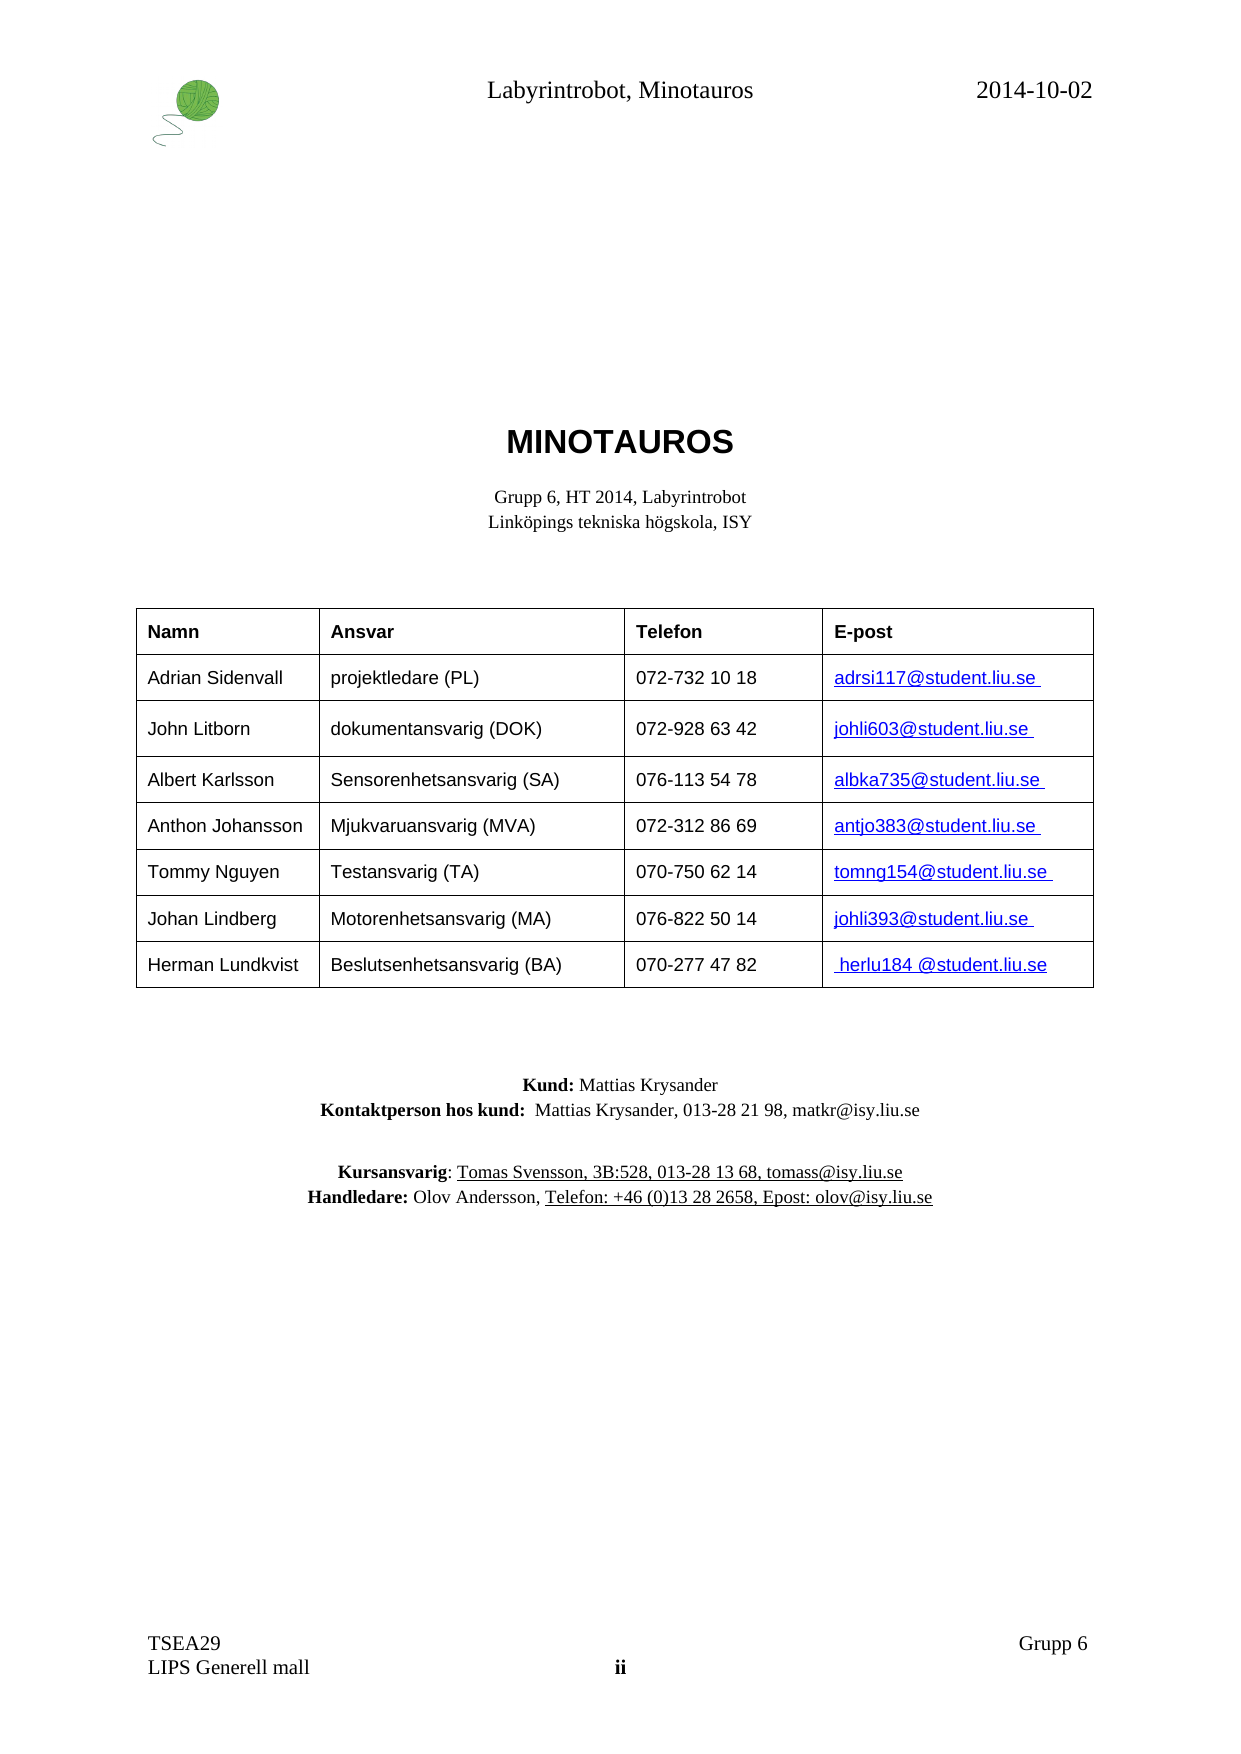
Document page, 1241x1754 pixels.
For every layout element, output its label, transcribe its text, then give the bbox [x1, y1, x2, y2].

text Minotauros [148, 433, 1092, 458]
table_cell Sensorenhetsansvarig (SA) [320, 757, 624, 802]
table_cell johli393@student.liu.se [823, 896, 1093, 941]
table_cell Anthon Johansson [137, 803, 319, 848]
table_cell tomng154@student.liu.se [823, 850, 1093, 894]
table_cell herlu184 @student.liu.se [823, 942, 1093, 987]
picture [150, 76, 223, 149]
table_cell Albert Karlsson [137, 757, 319, 802]
table_cell Tommy Nguyen [137, 850, 319, 894]
table_header Telefon [625, 609, 822, 654]
table_cell Adrian Sidenvall [137, 655, 319, 700]
table_header Namn [137, 609, 319, 654]
text Grupp 6, HT 2014, Labyrintrobot Linköpings tekniska högskola, ISY [148, 483, 1092, 533]
table_cell 072-312 86 69 [625, 803, 822, 848]
table_cell dokumentansvarig (DOK) [320, 701, 624, 756]
text Kursansvarig: Tomas Svensson, 3B:528, 013-28 13 68, tomass@isy.liu.se Handledare: Olov Andersson, Telefon: +46 (0)13 28 2658, Epost: olov@isy.liu.se [148, 1134, 1092, 1209]
table_cell 076-822 50 14 [625, 896, 822, 941]
table_cell 072-928 63 42 [625, 701, 822, 756]
table_cell John Litborn [137, 701, 319, 756]
table_header Ansvar [320, 609, 624, 654]
table_cell 072-732 10 18 [625, 655, 822, 700]
table_cell Beslutsenhetsansvarig (BA) [320, 942, 624, 987]
table_cell Motorenhetsansvarig (MA) [320, 896, 624, 941]
table_cell 070-750 62 14 [625, 850, 822, 894]
table_cell johli603@student.liu.se [823, 701, 1093, 756]
table_header E-post [823, 609, 1093, 654]
table_cell Johan Lindberg [137, 896, 319, 941]
table_cell projektledare (PL) [320, 655, 624, 700]
table_cell 076-113 54 78 [625, 757, 822, 802]
table_cell Mjukvaruansvarig (MVA) [320, 803, 624, 848]
table_cell 070-277 47 82 [625, 942, 822, 987]
text Kund: Mattias Krysander Kontaktperson hos kund: Mattias Krysander, 013-28 21 98, matkr@isy.liu.se [148, 1071, 1092, 1121]
table_cell Herman Lundkvist [137, 942, 319, 987]
table_cell albka735@student.liu.se [823, 757, 1093, 802]
table_cell Testansvarig (TA) [320, 850, 624, 894]
table_cell adrsi117@student.liu.se [823, 655, 1093, 700]
table_cell antjo383@student.liu.se [823, 803, 1093, 848]
